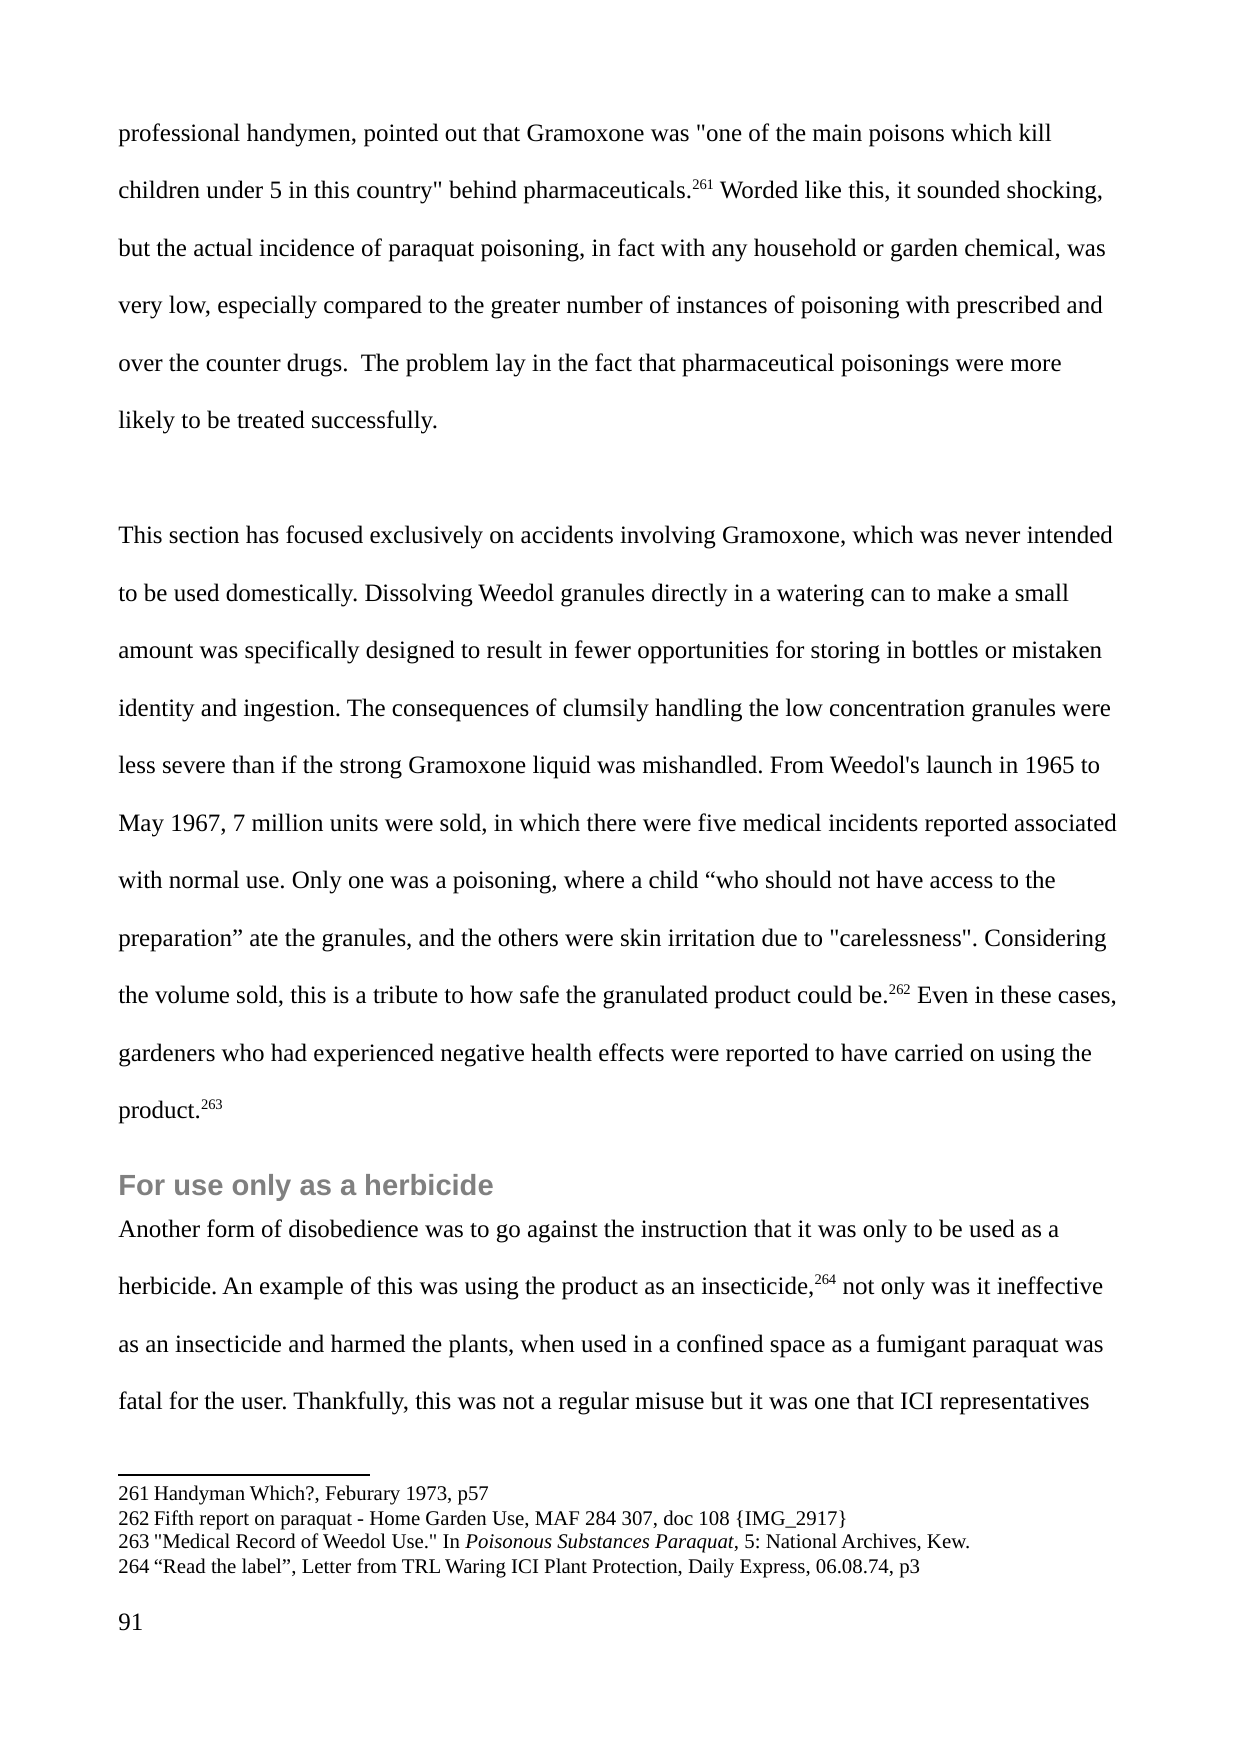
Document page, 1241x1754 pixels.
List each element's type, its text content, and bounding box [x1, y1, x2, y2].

text Fifth report on paraquat - Home Garden Use, MAF 284 307, doc 108 {IMG_2917} [118, 1505, 1122, 1529]
text Another form of disobedience was to go against the instruction that it was only to be used as a herbicide. An example of this was using the product as an insecticide, not only was it ineffective as an insecticide and harmed the plants, when used in a confined space as a fumigant paraquat was fatal for the user. Thankfully, this was not a regular misuse but it was one that ICI representatives [118, 1214, 1122, 1415]
text Handyman Which?, Feburary 1973, p57 [118, 1481, 1122, 1505]
subtitle For use only as a herbicide [118, 1168, 1122, 1201]
text “Read the label”, Letter from TRL Waring ICI Plant Protection, Daily Express, 06.08.74, p3 [118, 1553, 1122, 1578]
text This section has focused exclusively on accidents involving Gramoxone, which was never intended to be used domestically. Dissolving Weedol granules directly in a watering can to make a small amount was specifically designed to result in fewer opportunities for storing in bottles or mistaken identity and ingestion. The consequences of clumsily handling the low concentration granules were less severe than if the strong Gramoxone liquid was mishandled. From Weedol's launch in 1965 to May 1967, 7 million units were sold, in which there were five medical incidents reported associated with normal use. Only one was a poisoning, where a child “who should not have access to the preparation” ate the granules, and the others were skin irritation due to "carelessness". Considering the volume sold, this is a tribute to how safe the granulated product could be. Even in these cases, gardeners who had experienced negative health effects were reported to have carried on using the product. [118, 521, 1122, 1124]
text "Medical Record of Weedol Use." In Poisonous Substances Paraquat, 5: National Archives, Kew. [118, 1529, 1122, 1553]
text professional handymen, pointed out that Gramoxone was "one of the main poisons which kill children under 5 in this country" behind pharmaceuticals. Worded like this, it sounded shocking, but the actual incidence of paraquat poisoning, in fact with any household or garden chemical, was very low, especially compared to the greater number of instances of poisoning with prescribed and over the counter drugs. The problem lay in the fact that pharmaceutical poisonings were more likely to be treated successfully. [118, 118, 1122, 434]
